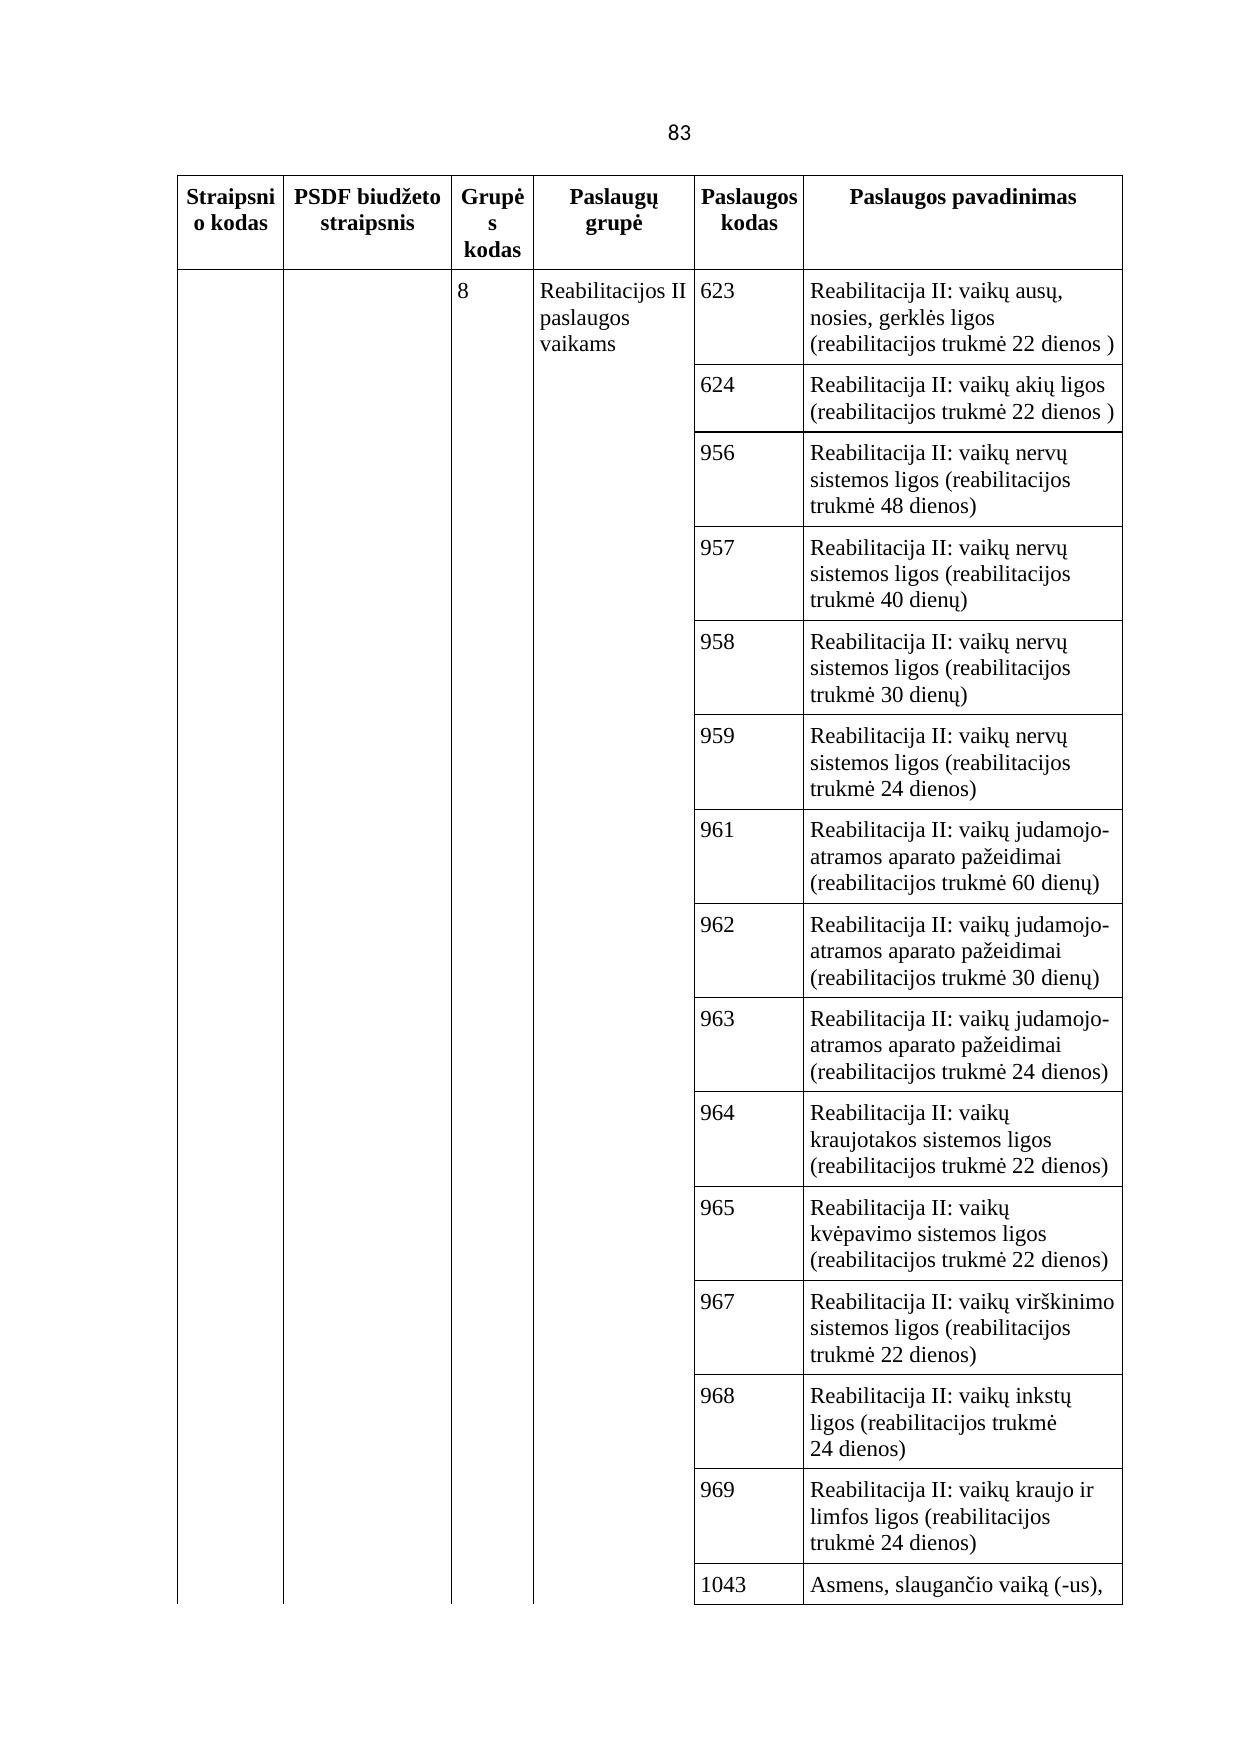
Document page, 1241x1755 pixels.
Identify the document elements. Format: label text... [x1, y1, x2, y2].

table_cell [452, 809, 533, 903]
table_cell Reabilitacija II: vaikų ausų, nosies, gerklės ligos (reabilitacijos trukmė 22 dienos ) [804, 270, 1122, 363]
table_cell 959 [695, 715, 803, 808]
table_cell [178, 526, 283, 620]
table_cell Reabilitacija II: vaikų nervų sistemos ligos (reabilitacijos trukmė 24 dienos) [804, 715, 1122, 808]
table_cell Reabilitacija II: vaikų akių ligos (reabilitacijos trukmė 22 dienos ) [804, 365, 1122, 431]
table_cell [178, 270, 283, 363]
table_cell [178, 620, 283, 714]
table_cell [534, 1280, 694, 1374]
table_cell [178, 809, 283, 903]
table_cell [534, 1374, 694, 1468]
table_cell [284, 431, 451, 526]
table_cell Reabilitacija II: vaikų judamojo-atramos aparato pažeidimai (reabilitacijos trukmė 24 dienos) [804, 998, 1122, 1091]
table_cell [452, 1280, 533, 1374]
table_cell [452, 1468, 533, 1563]
table_header Grupės kodas [452, 176, 533, 269]
table_cell Reabilitacija II: vaikų judamojo-atramos aparato pažeidimai (reabilitacijos trukmė 60 dienų) [804, 810, 1122, 903]
table_header Paslaugų grupė [534, 176, 694, 269]
table_cell [534, 903, 694, 997]
table_cell [452, 1186, 533, 1280]
table_header Paslaugos kodas [695, 176, 803, 269]
table_cell Reabilitacija II: vaikų judamojo-atramos aparato pažeidimai (reabilitacijos trukmė 30 dienų) [804, 904, 1122, 997]
table_cell Reabilitacija II: vaikų inkstų ligos (reabilitacijos trukmė 24 dienos) [804, 1375, 1122, 1468]
table_cell [452, 1563, 533, 1604]
table_cell [284, 1563, 451, 1604]
table_cell [452, 431, 533, 526]
table_cell Reabilitacija II: vaikų nervų sistemos ligos (reabilitacijos trukmė 40 dienų) [804, 527, 1122, 620]
table_cell [452, 997, 533, 1091]
table_cell 958 [695, 621, 803, 714]
table_cell [178, 1468, 283, 1563]
table_cell [534, 997, 694, 1091]
table_cell [452, 1374, 533, 1468]
table_cell [284, 1374, 451, 1468]
table_cell [178, 997, 283, 1091]
table_cell [534, 364, 694, 431]
table_cell [178, 1563, 283, 1604]
table_cell Reabilitacija II: vaikų nervų sistemos ligos (reabilitacijos trukmė 48 dienos) [804, 433, 1122, 526]
table_cell [452, 526, 533, 620]
table_cell 962 [695, 904, 803, 997]
table_cell [534, 809, 694, 903]
table_cell [534, 1563, 694, 1604]
table_header Paslaugos pavadinimas [804, 176, 1122, 269]
table_cell Reabilitacija II: vaikų kvėpavimo sistemos ligos (reabilitacijos trukmė 22 dienos) [804, 1187, 1122, 1280]
table_cell [178, 431, 283, 526]
table_cell [534, 714, 694, 808]
table_cell 968 [695, 1375, 803, 1468]
table_cell [284, 1468, 451, 1563]
table_cell [284, 620, 451, 714]
table_header Straipsnio kodas [178, 176, 283, 269]
table_cell Reabilitacija II: vaikų nervų sistemos ligos (reabilitacijos trukmė 30 dienų) [804, 621, 1122, 714]
table_cell [452, 714, 533, 808]
table_cell 624 [695, 365, 803, 431]
table_cell 967 [695, 1281, 803, 1374]
table_cell 956 [695, 433, 803, 526]
table_cell 964 [695, 1092, 803, 1186]
table_cell [452, 903, 533, 997]
table_cell 963 [695, 998, 803, 1091]
table_cell [284, 1280, 451, 1374]
table_cell [284, 997, 451, 1091]
table_cell 965 [695, 1187, 803, 1280]
table_cell [534, 1091, 694, 1186]
table_cell [534, 526, 694, 620]
table_cell 623 [695, 270, 803, 363]
table_cell 957 [695, 527, 803, 620]
table_header PSDF biudžeto straipsnis [284, 176, 451, 269]
table_cell [534, 620, 694, 714]
table_cell [178, 714, 283, 808]
table_cell [534, 1468, 694, 1563]
table_cell 8 [452, 270, 533, 363]
table_cell [178, 364, 283, 431]
table_cell 1043 [695, 1564, 803, 1604]
table_cell Reabilitacija II: vaikų virškinimo sistemos ligos (reabilitacijos trukmė 22 dienos) [804, 1281, 1122, 1374]
table_cell [178, 1091, 283, 1186]
table_cell [178, 1374, 283, 1468]
table_cell [284, 270, 451, 363]
table_cell [534, 1186, 694, 1280]
table_cell [284, 1091, 451, 1186]
table_cell Reabilitacija II: vaikų kraujo ir limfos ligos (reabilitacijos trukmė 24 dienos) [804, 1469, 1122, 1563]
table_cell [452, 364, 533, 431]
table_cell Reabilitacijos II paslaugos vaikams [534, 270, 694, 363]
table_cell Asmens, slaugančio vaiką (-us), [804, 1564, 1122, 1604]
table_cell [534, 431, 694, 526]
table_cell [452, 620, 533, 714]
table_cell [178, 1280, 283, 1374]
table_cell [452, 1091, 533, 1186]
table_cell [284, 526, 451, 620]
table_cell [178, 903, 283, 997]
table_cell [284, 1186, 451, 1280]
table_cell [284, 809, 451, 903]
table_cell [284, 903, 451, 997]
table_cell Reabilitacija II: vaikų kraujotakos sistemos ligos (reabilitacijos trukmė 22 dienos) [804, 1092, 1122, 1186]
table_cell [178, 1186, 283, 1280]
table_cell 961 [695, 810, 803, 903]
table_cell [284, 714, 451, 808]
table_cell 969 [695, 1469, 803, 1563]
table_cell [284, 364, 451, 431]
